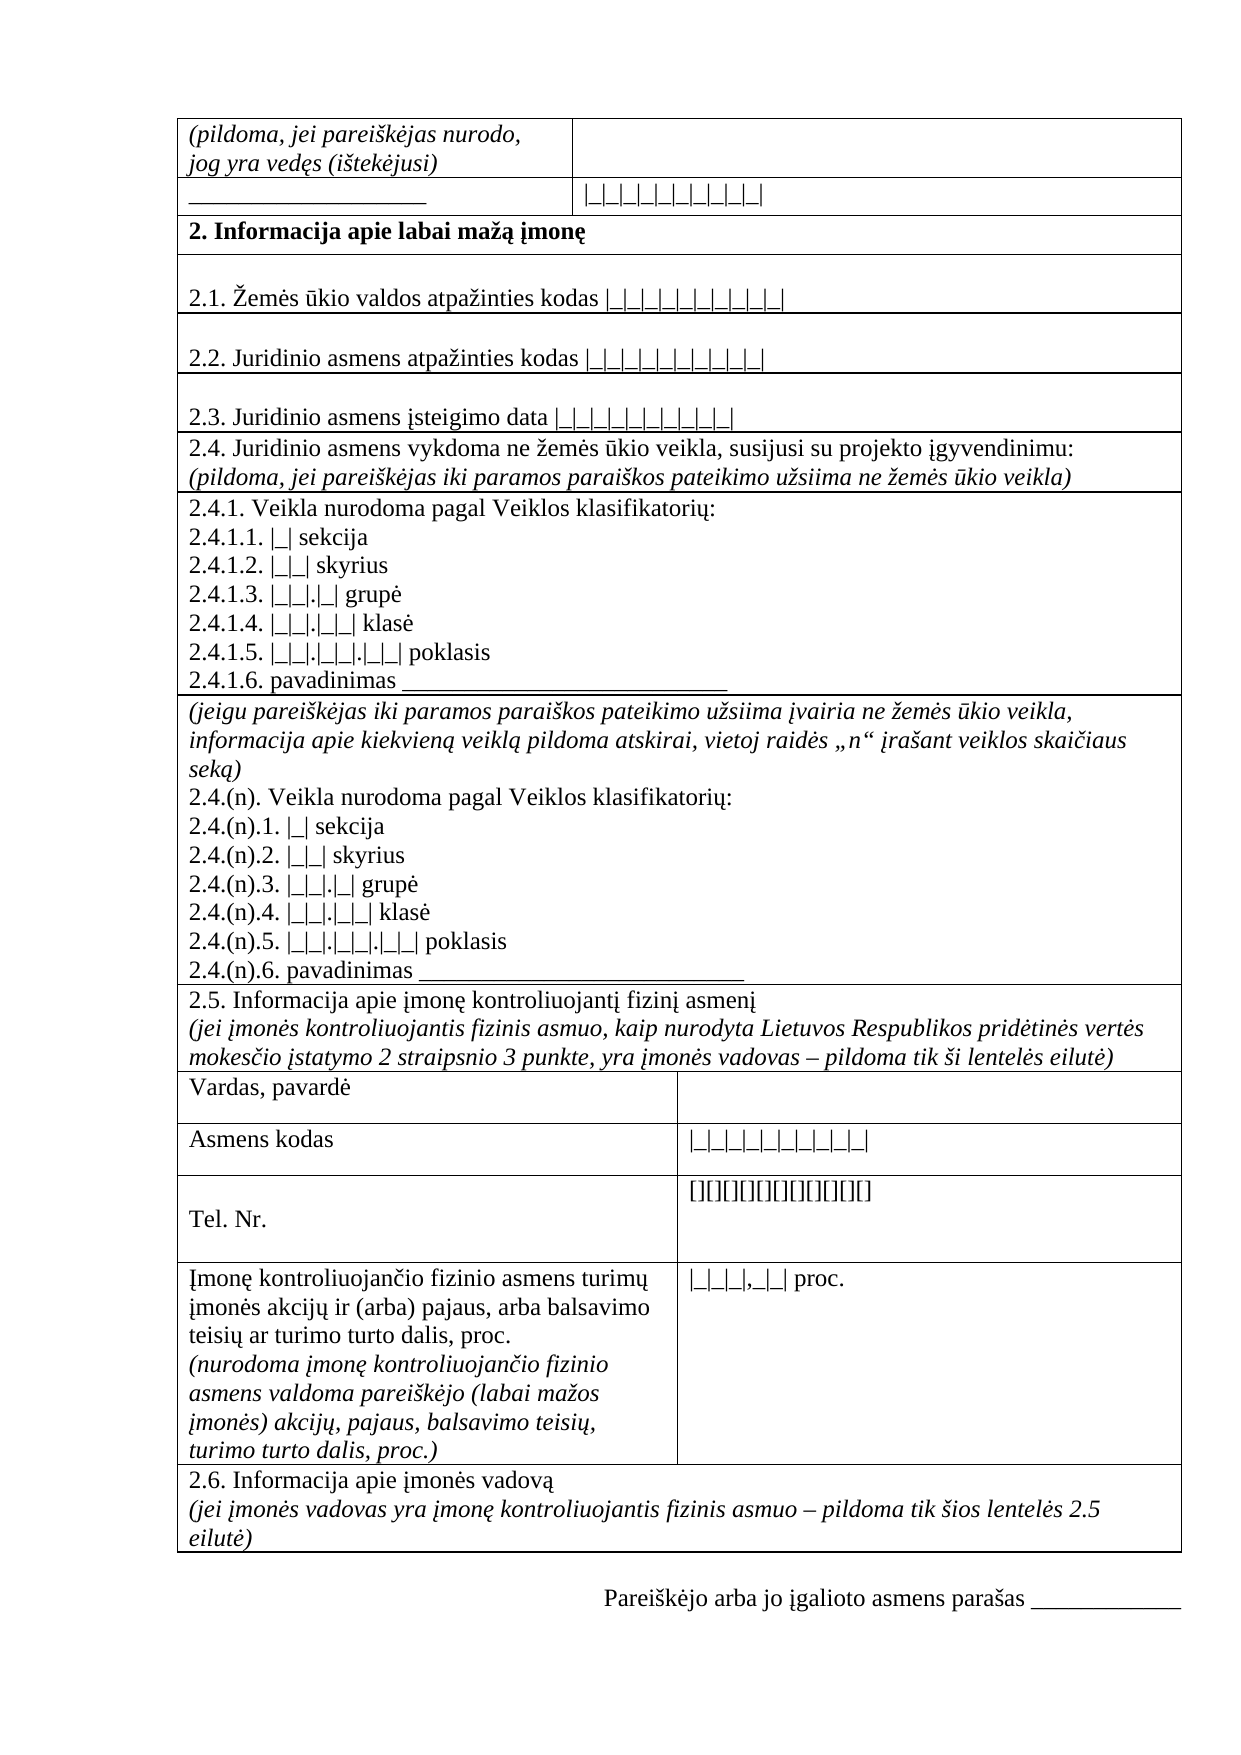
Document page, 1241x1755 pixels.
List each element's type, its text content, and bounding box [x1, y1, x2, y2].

table_cell 2.4. Juridinio asmens vykdoma ne žemės ūkio veikla, susijusi su projekto įgyvendinimu: (pildoma, jei pareiškėjas iki paramos paraiškos pateikimo užsiima ne žemės ūkio veikla) [178, 433, 1181, 491]
table_cell [][][][][][][][][][][] [678, 1176, 1181, 1262]
table_cell [573, 119, 1181, 177]
table_cell Tel. Nr. [178, 1176, 677, 1262]
table_cell Vardas, pavardė [178, 1072, 677, 1123]
table_cell 2.1. Žemės ūkio valdos atpažinties kodas |_|_|_|_|_|_|_|_|_|_| [178, 255, 1181, 312]
table_cell 2.2. Juridinio asmens atpažinties kodas |_|_|_|_|_|_|_|_|_|_| [178, 314, 1181, 372]
table_cell 2.6. Informacija apie įmonės vadovą (jei įmonės vadovas yra įmonę kontroliuojantis fizinis asmuo – pildoma tik šios lentelės 2.5 eilutė) [178, 1465, 1181, 1551]
table_cell Asmens kodas [178, 1124, 677, 1174]
table_cell [678, 1072, 1181, 1123]
table_cell 2. Informacija apie labai mažą įmonę [178, 216, 1181, 253]
table_cell (jeigu pareiškėjas iki paramos paraiškos pateikimo užsiima įvairia ne žemės ūkio veikla, informacija apie kiekvieną veiklą pildoma atskirai, vietoj raidės „n“ įrašant veiklos skaičiaus seką) 2.4.(n). Veikla nurodoma pagal Veiklos klasifikatorių: 2.4.(n).1. |_| sekcija 2.4.(n).2. |_|_| skyrius 2.4.(n).3. |_|_|.|_| grupė 2.4.(n).4. |_|_|.|_|_| klasė 2.4.(n).5. |_|_|.|_|_|.|_|_| poklasis 2.4.(n).6. pavadinimas __________________________ [178, 696, 1181, 984]
table_cell 2.4.1. Veikla nurodoma pagal Veiklos klasifikatorių: 2.4.1.1. |_| sekcija 2.4.1.2. |_|_| skyrius 2.4.1.3. |_|_|.|_| grupė 2.4.1.4. |_|_|.|_|_| klasė 2.4.1.5. |_|_|.|_|_|.|_|_| poklasis 2.4.1.6. pavadinimas __________________________ [178, 493, 1181, 694]
table_cell Įmonę kontroliuojančio fizinio asmens turimų įmonės akcijų ir (arba) pajaus, arba balsavimo teisių ar turimo turto dalis, proc. (nurodoma įmonę kontroliuojančio fizinio asmens valdoma pareiškėjo (labai mažos įmonės) akcijų, pajaus, balsavimo teisių, turimo turto dalis, proc.) [178, 1263, 677, 1464]
table_cell 2.5. Informacija apie įmonę kontroliuojantį fizinį asmenį (jei įmonės kontroliuojantis fizinis asmuo, kaip nurodyta Lietuvos Respublikos pridėtinės vertės mokesčio įstatymo 2 straipsnio 3 punkte, yra įmonės vadovas – pildoma tik ši lentelės eilutė) [178, 985, 1181, 1071]
table_cell ___________________ [178, 178, 572, 215]
table_cell |_|_|_|_|_|_|_|_|_|_| [573, 178, 1181, 215]
table_cell (pildoma, jei pareiškėjas nurodo, jog yra vedęs (ištekėjusi) [178, 119, 572, 177]
table_cell |_|_|_|,_|_| proc. [678, 1263, 1181, 1464]
table_cell 2.3. Juridinio asmens įsteigimo data |_|_|_|_|_|_|_|_|_|_| [178, 374, 1181, 431]
table_cell |_|_|_|_|_|_|_|_|_|_| [678, 1124, 1181, 1174]
